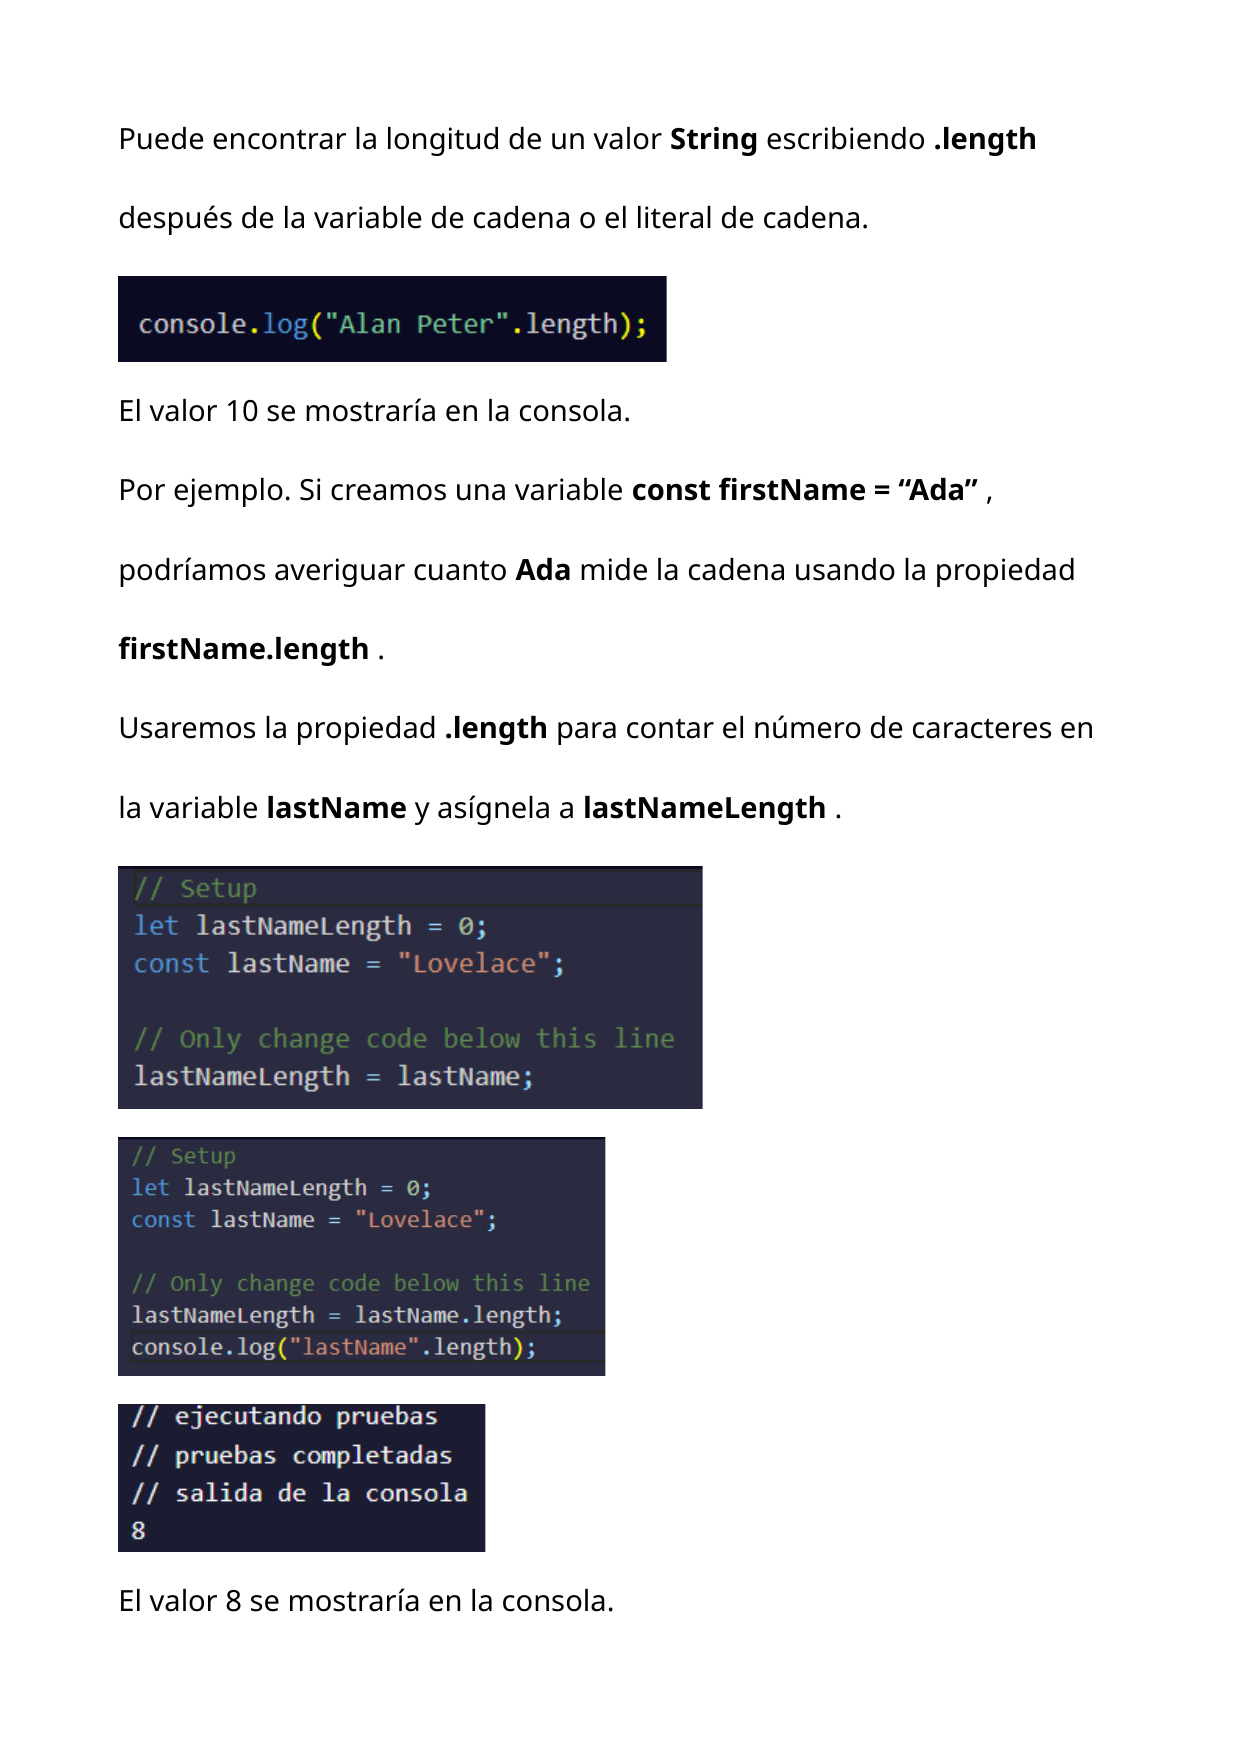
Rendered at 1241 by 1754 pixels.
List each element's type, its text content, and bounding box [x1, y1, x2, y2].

text El valor 10 se mostraría en la consola. [118, 390, 1122, 430]
text Por ejemplo. Si creamos una variable const firstName = “Ada” , podríamos averiguar cuanto Ada mide la cadena usando la propiedad firstName.length . [118, 469, 1122, 668]
text Usaremos la propiedad .length para contar el número de caracteres en la variable lastName y asígnela a lastNameLength . [118, 707, 1122, 827]
text El valor 8 se mostraría en la consola. [118, 1580, 1122, 1620]
text Puede encontrar la longitud de un valor String escribiendo .length después de la variable de cadena o el literal de cadena. [118, 118, 1122, 237]
